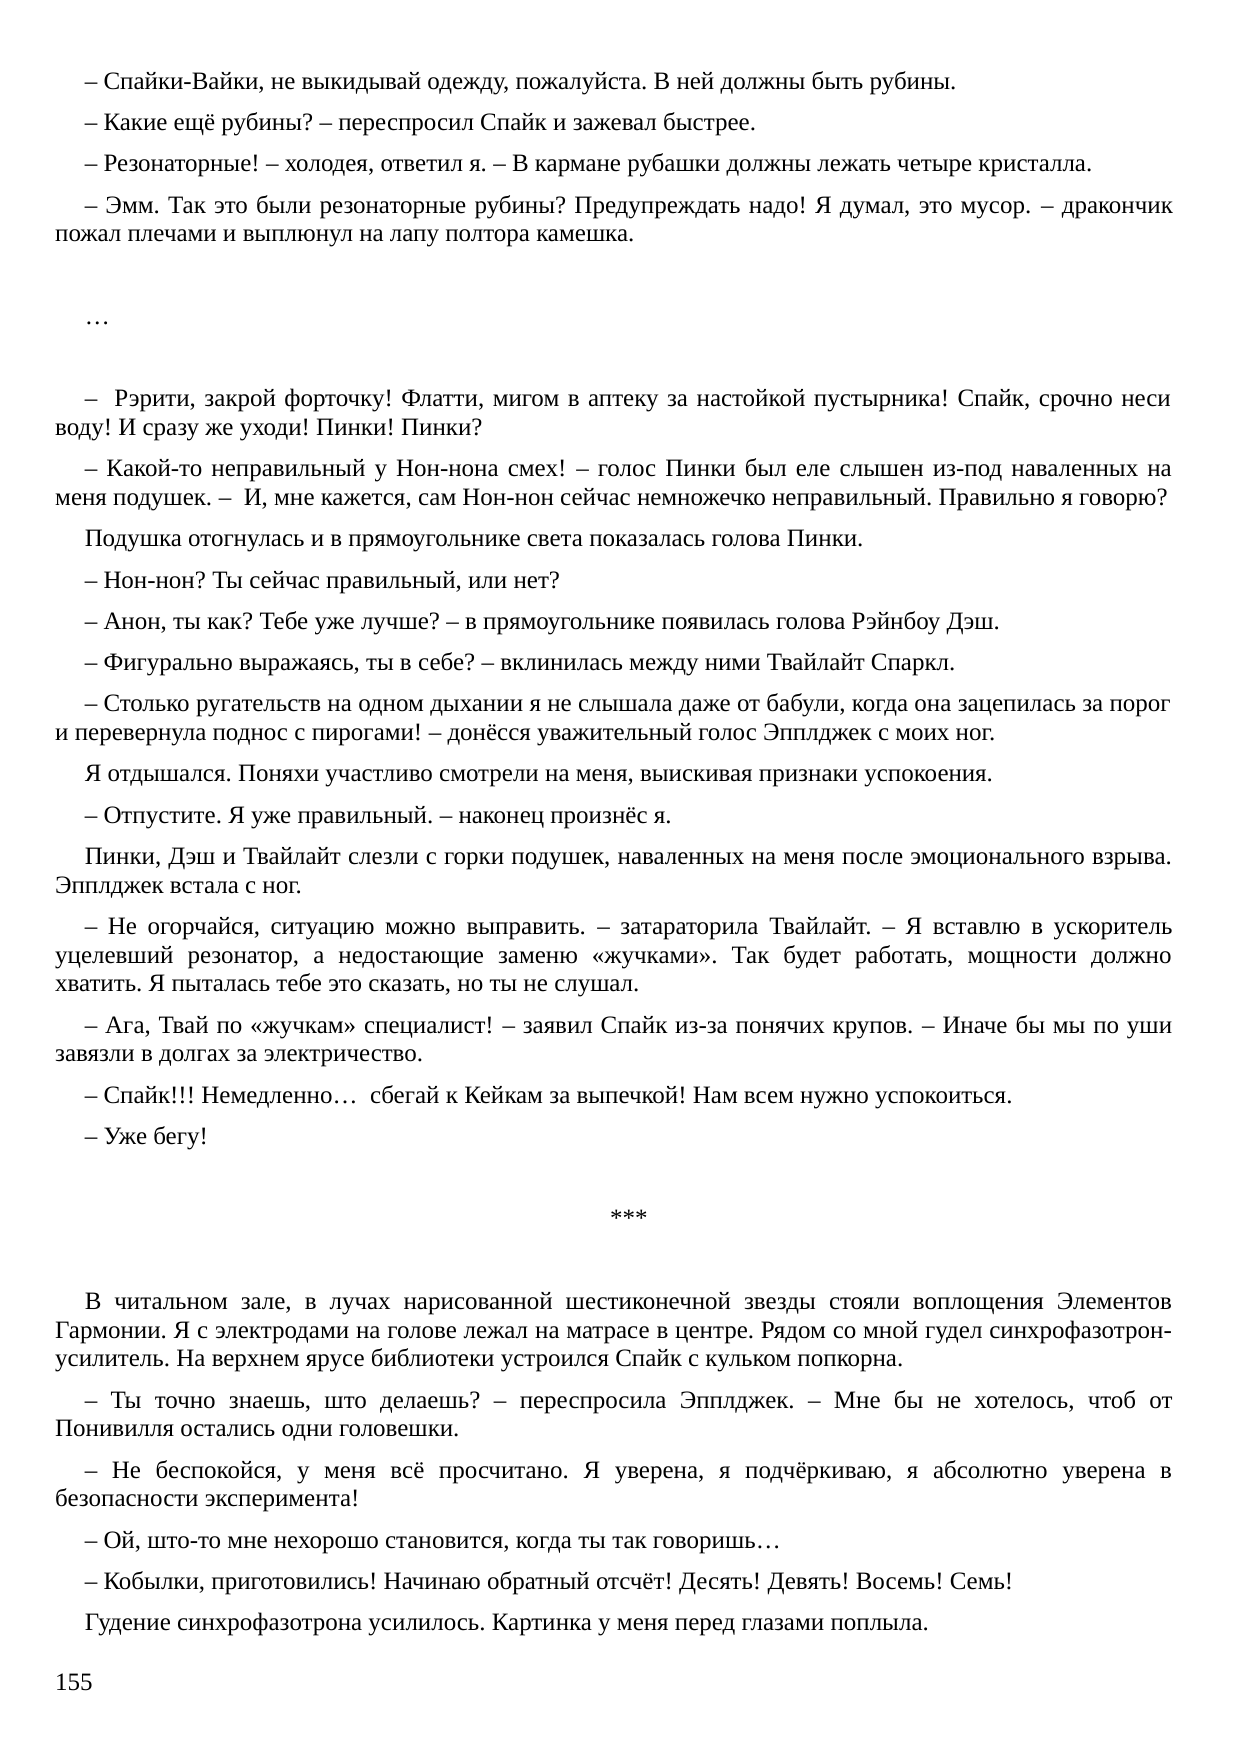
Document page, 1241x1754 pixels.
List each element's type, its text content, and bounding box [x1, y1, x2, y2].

text – Какие ещё рубины? – переспросил Спайк и зажевал быстрее. [55, 107, 1173, 136]
text Гудение синхрофазотрона усилилось. Картинка у меня перед глазами поплыла. [55, 1607, 1173, 1636]
text – Эмм. Так это были резонаторные рубины? Предупреждать надо! Я думал, это мусор. – дракончик пожал плечами и выплюнул на лапу полтора камешка. [55, 190, 1173, 247]
text … [55, 301, 1173, 330]
text – Анон, ты как? Тебе уже лучше? – в прямоугольнике появилась голова Рэйнбоу Дэш. [55, 606, 1173, 635]
text – Ага, Твай по «жучкам» специалист! – заявил Спайк из-за понячих крупов. – Иначе бы мы по уши завязли в долгах за электричество. [55, 1010, 1173, 1067]
text – Спайки-Вайки, не выкидывай одежду, пожалуйста. В ней должны быть рубины. [55, 66, 1173, 95]
text – Рэрити, закрой форточку! Флатти, мигом в аптеку за настойкой пустырника! Спайк, срочно неси воду! И сразу же уходи! Пинки! Пинки? [55, 383, 1173, 441]
text – Кобылки, приготовились! Начинаю обратный отсчёт! Десять! Девять! Восемь! Семь! [55, 1566, 1173, 1595]
text *** [55, 1203, 1173, 1232]
text Я отдышался. Поняхи участливо смотрели на меня, выискивая признаки успокоения. [55, 758, 1173, 787]
text Пинки, Дэш и Твайлайт слезли с горки подушек, наваленных на меня после эмоционального взрыва. Эпплджек встала с ног. [55, 841, 1173, 898]
text – Столько ругательств на одном дыхании я не слышала даже от бабули, когда она зацепилась за порог и перевернула поднос с пирогами! – донёсся уважительный голос Эпплджек с моих ног. [55, 688, 1173, 746]
text – Ой, што-то мне нехорошо становится, когда ты так говоришь… [55, 1525, 1173, 1553]
text – Не беспокойся, у меня всё просчитано. Я уверена, я подчёркиваю, я абсолютно уверена в безопасности эксперимента! [55, 1455, 1173, 1512]
text – Отпустите. Я уже правильный. – наконец произнёс я. [55, 800, 1173, 828]
text – Какой-то неправильный у Нон-нона смех! – голос Пинки был еле слышен из-под наваленных на меня подушек. – И, мне кажется, сам Нон-нон сейчас немножечко неправильный. Правильно я говорю? [55, 453, 1173, 511]
text – Фигурально выражаясь, ты в себе? – вклинилась между ними Твайлайт Спаркл. [55, 647, 1173, 676]
text Подушка отогнулась и в прямоугольнике света показалась голова Пинки. [55, 523, 1173, 552]
text – Уже бегу! [55, 1121, 1173, 1150]
text – Ты точно знаешь, што делаешь? – переспросила Эпплджек. – Мне бы не хотелось, чтоб от Понивилля остались одни головешки. [55, 1385, 1173, 1442]
text – Спайк!!! Немедленно… сбегай к Кейкам за выпечкой! Нам всем нужно успокоиться. [55, 1080, 1173, 1108]
text – Резонаторные! – холодея, ответил я. – В кармане рубашки должны лежать четыре кристалла. [55, 148, 1173, 177]
text В читальном зале, в лучах нарисованной шестиконечной звезды стояли воплощения Элементов Гармонии. Я с электродами на голове лежал на матрасе в центре. Рядом со мной гудел синхрофазотрон-усилитель. На верхнем ярусе библиотеки устроился Спайк с кульком попкорна. [55, 1286, 1173, 1372]
text – Нон-нон? Ты сейчас правильный, или нет? [55, 565, 1173, 593]
text – Не огорчайся, ситуацию можно выправить. – затараторила Твайлайт. – Я вставлю в ускоритель уцелевший резонатор, а недостающие заменю «жучками». Так будет работать, мощности должно хватить. Я пыталась тебе это сказать, но ты не слушал. [55, 911, 1173, 997]
